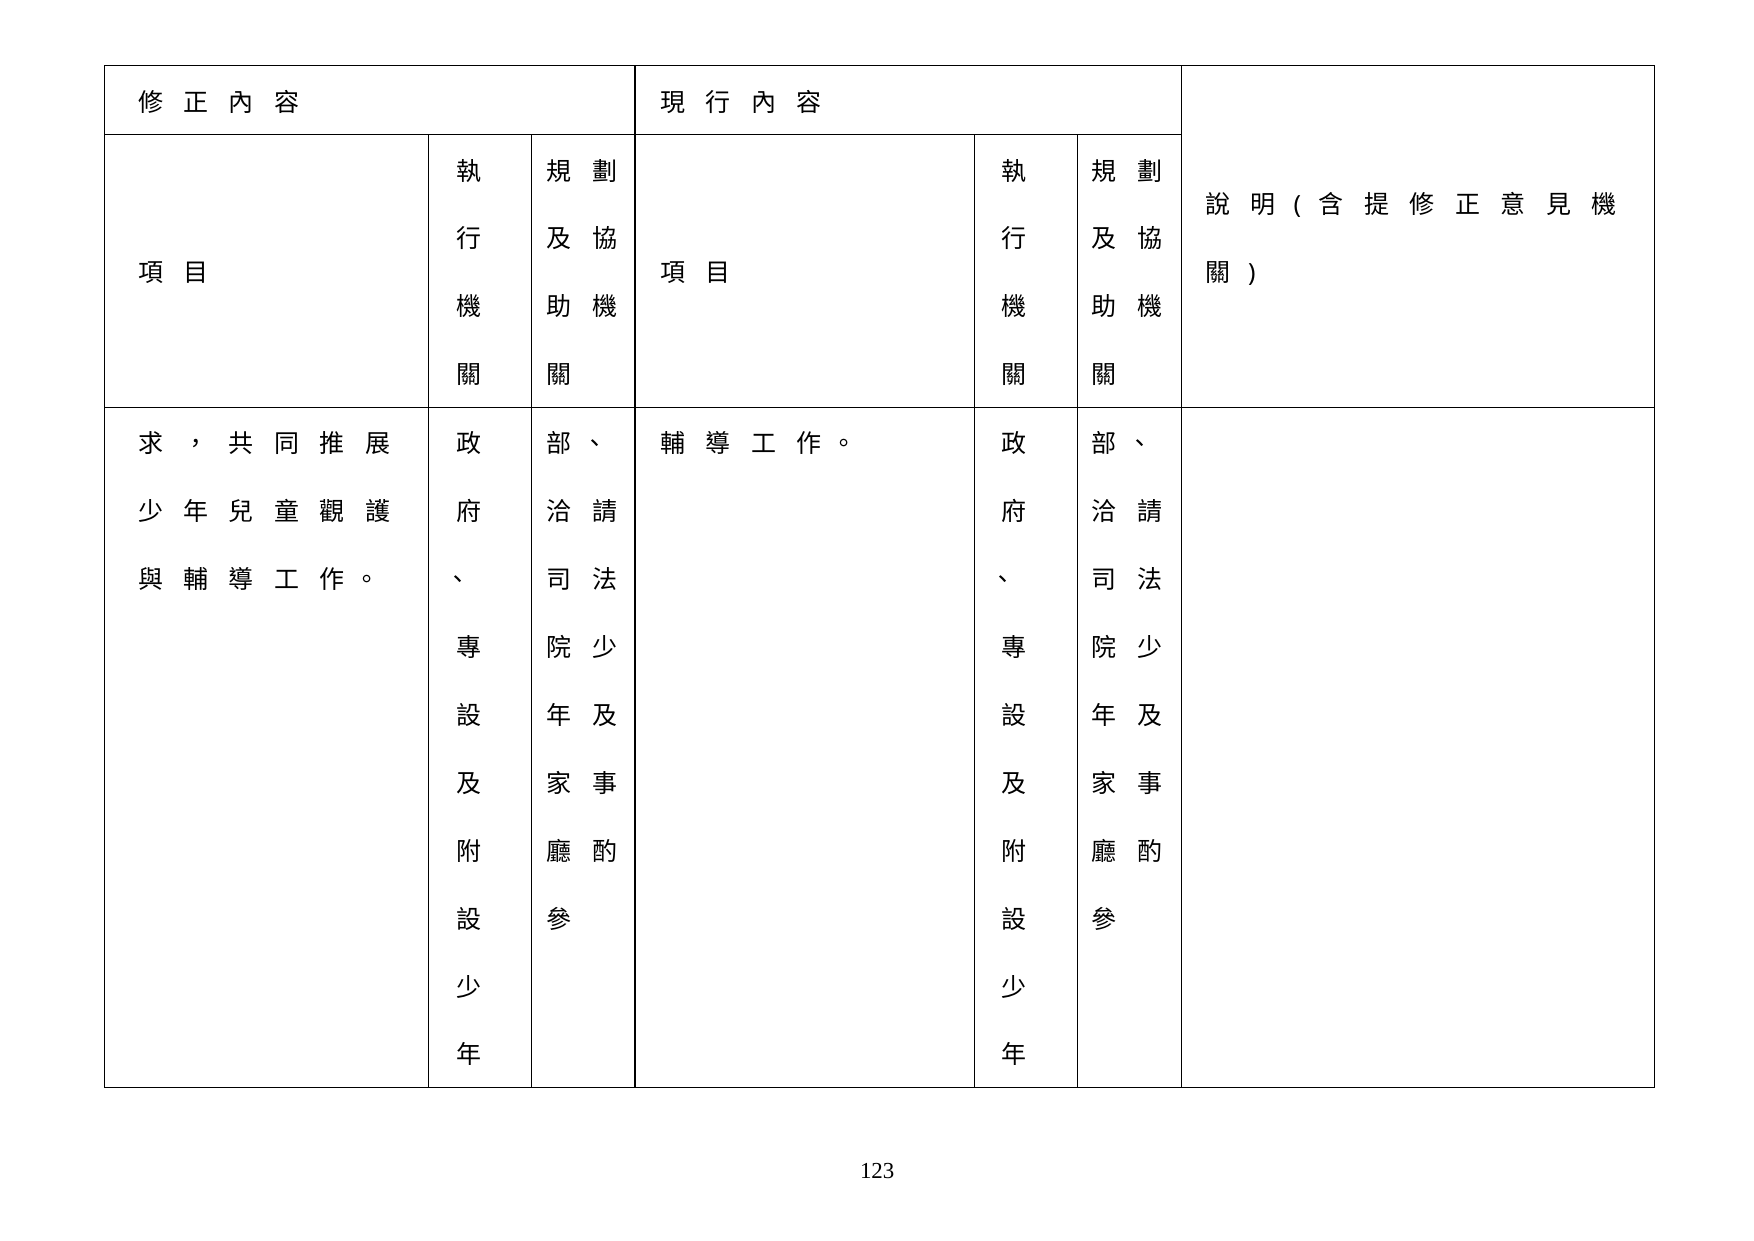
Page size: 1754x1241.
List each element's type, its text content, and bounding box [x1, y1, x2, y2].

table_cell 規劃及協助機關 [532, 135, 634, 407]
table_cell 求，共同推展少年兒童觀護與輔導工作。 [105, 408, 428, 1087]
table_header 說明(含提修正意見機關) [1182, 66, 1654, 407]
table_cell 項目 [105, 135, 428, 407]
table_cell 部、洽請司法院少年及家事廳酌參 [532, 408, 634, 1087]
table_cell 執行機關 [429, 135, 531, 407]
table_cell 政府、專設及附設少年 [975, 408, 1077, 1087]
table_cell 規劃及協助機關 [1078, 135, 1181, 407]
table_cell 執行機關 [975, 135, 1077, 407]
table_header 現行內容 [636, 66, 1181, 134]
table_header 修正內容 [105, 66, 634, 134]
table_cell 輔導工作。 [636, 408, 974, 1087]
table_cell [1182, 408, 1654, 1087]
table_cell 項目 [636, 135, 974, 407]
table_cell 政府、專設及附設少年 [429, 408, 531, 1087]
table_cell 部、洽請司法院少年及家事廳酌參 [1078, 408, 1181, 1087]
